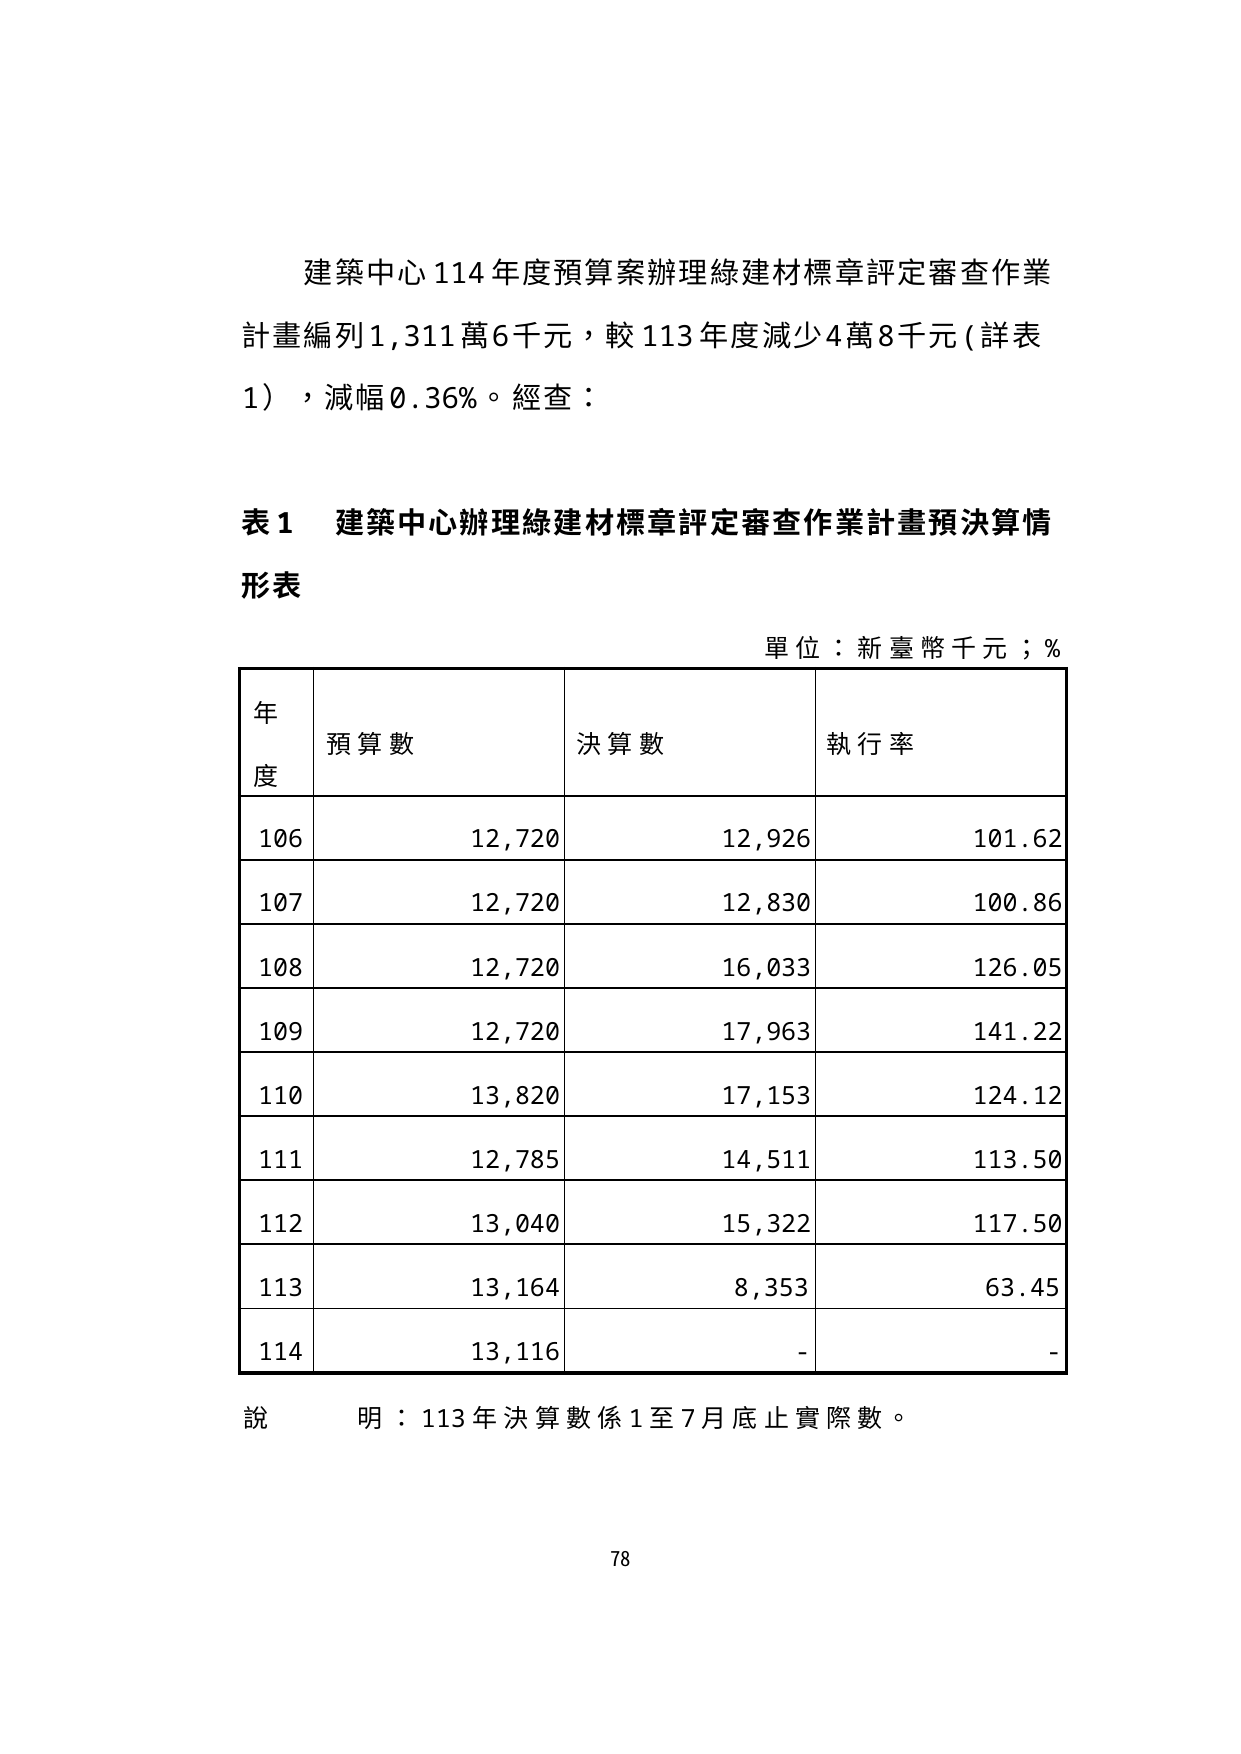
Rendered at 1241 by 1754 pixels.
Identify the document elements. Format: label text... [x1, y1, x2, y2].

table_cell 12,720 [314, 925, 564, 987]
table_cell 13,164 [314, 1245, 564, 1307]
table_cell 14,511 [565, 1117, 815, 1179]
table_cell 12,720 [314, 861, 564, 923]
table_header 決算數 [565, 670, 815, 795]
table_cell 63.45 [816, 1245, 1065, 1307]
table_header 年度 [241, 670, 313, 795]
table_cell 16,033 [565, 925, 815, 987]
table_cell 107 [241, 861, 313, 923]
table_cell 12,720 [314, 989, 564, 1051]
table_cell 13,820 [314, 1053, 564, 1115]
table_header 預算數 [314, 670, 564, 795]
table_cell 113 [241, 1245, 313, 1307]
table_cell 17,153 [565, 1053, 815, 1115]
table_cell 108 [241, 925, 313, 987]
table_cell 113.50 [816, 1117, 1065, 1179]
table_cell 141.22 [816, 989, 1065, 1051]
table_cell 8,353 [565, 1245, 815, 1307]
table_cell 13,116 [314, 1309, 564, 1371]
table_cell 114 [241, 1309, 313, 1371]
table_header 執行率 [816, 670, 1065, 795]
table_cell 100.86 [816, 861, 1065, 923]
table_cell 15,322 [565, 1181, 815, 1243]
table_cell 110 [241, 1053, 313, 1115]
table_cell 112 [241, 1181, 313, 1243]
table_cell 101.62 [816, 797, 1065, 859]
table_cell 12,926 [565, 797, 815, 859]
table_cell - [565, 1309, 815, 1371]
text 表1 建築中心辦理綠建材標章評定審查作業計畫預決算情形表 [236, 479, 1063, 604]
table_cell 106 [241, 797, 313, 859]
table_cell 12,785 [314, 1117, 564, 1179]
table_cell 124.12 [816, 1053, 1065, 1115]
text 說 明：113年決算數係1至7月底止實際數。 [198, 1374, 1063, 1437]
table_cell 13,040 [314, 1181, 564, 1243]
table_cell 111 [241, 1117, 313, 1179]
text 單位：新臺幣千元；% [236, 604, 1063, 667]
table_cell 109 [241, 989, 313, 1051]
table_cell 12,720 [314, 797, 564, 859]
table_cell 12,830 [565, 861, 815, 923]
table_cell 17,963 [565, 989, 815, 1051]
text 建築中心114年度預算案辦理綠建材標章評定審查作業計畫編列1,311萬6千元，較113年度減少4萬8千元(詳表1），減幅0.36%。經查： [236, 229, 1063, 417]
table_cell - [816, 1309, 1065, 1371]
table_cell 117.50 [816, 1181, 1065, 1243]
table_cell 126.05 [816, 925, 1065, 987]
